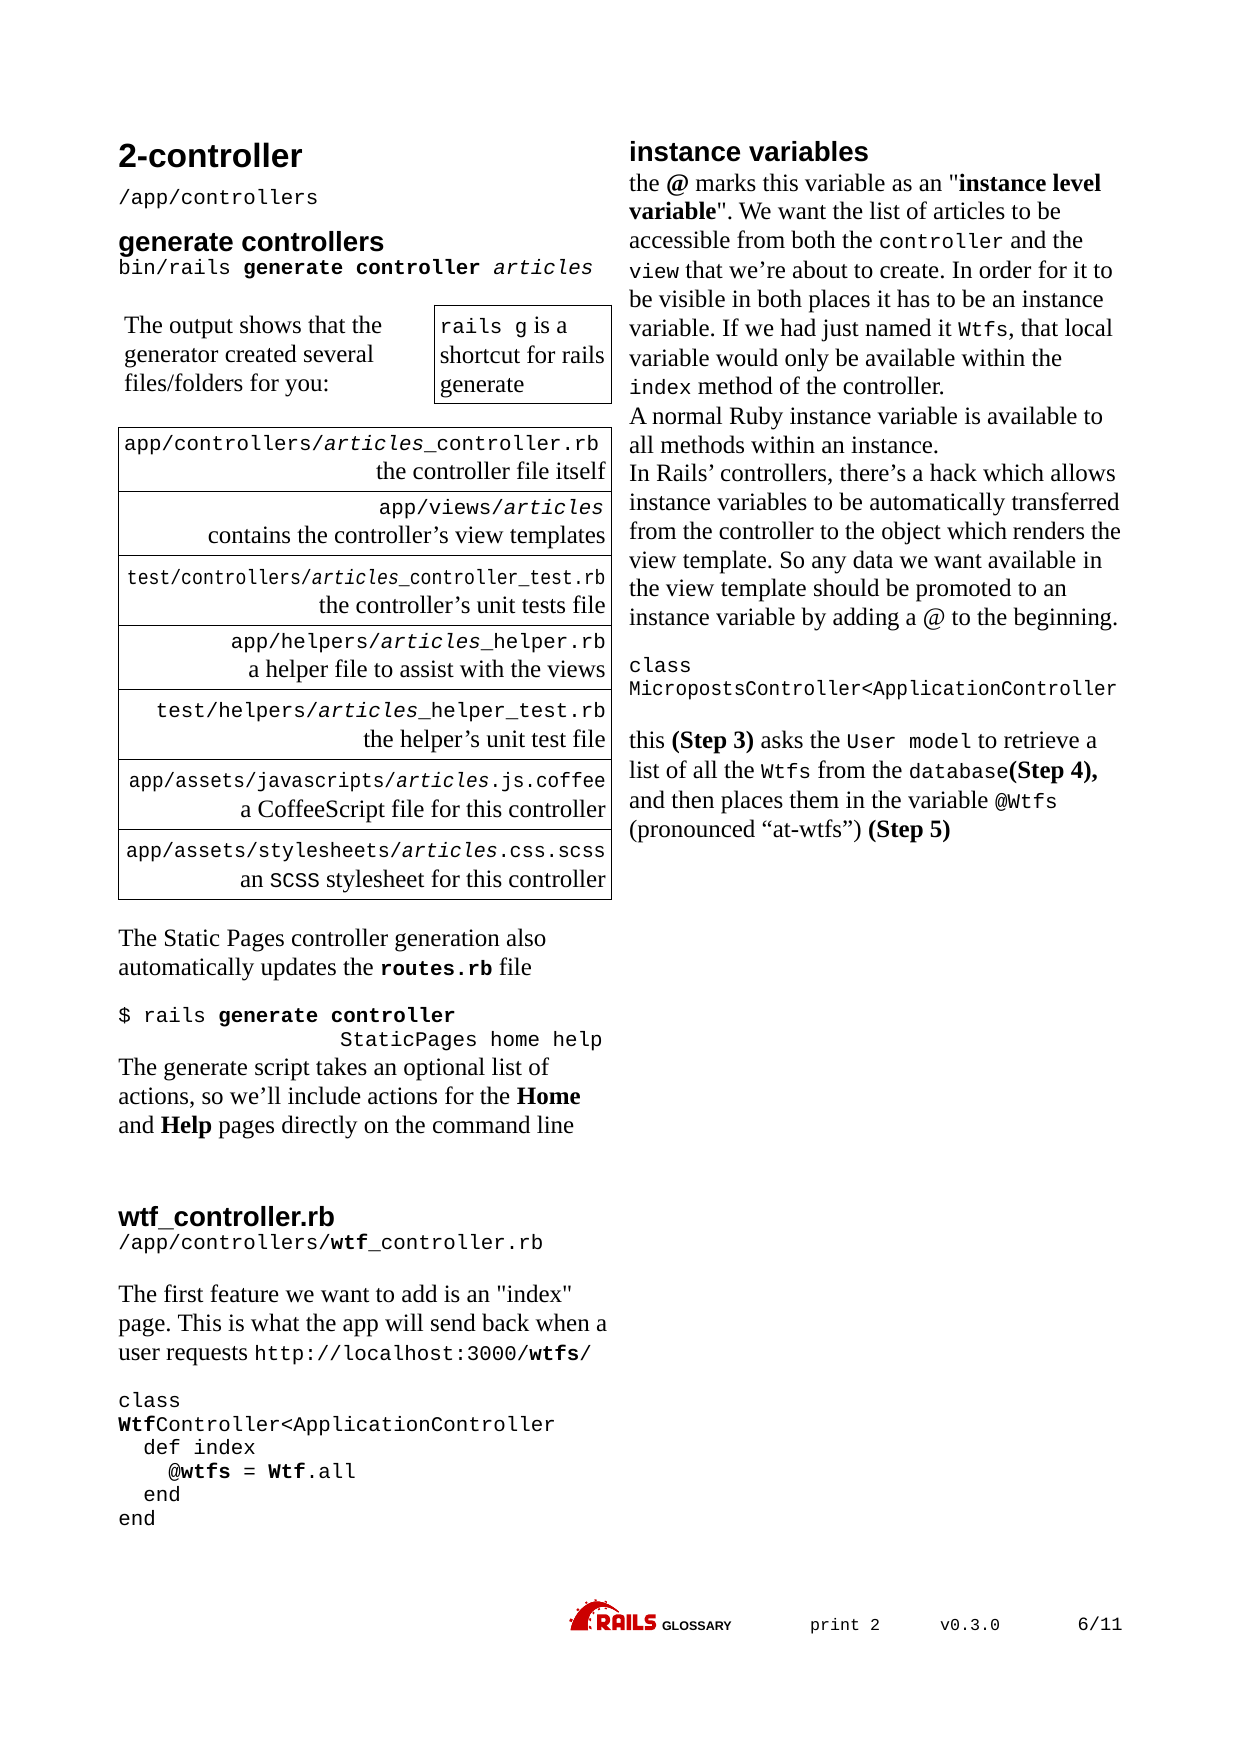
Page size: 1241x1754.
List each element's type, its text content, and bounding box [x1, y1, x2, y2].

text /app/controllers [118, 187, 611, 211]
table_cell app/assets/javascripts/articles.js.coffee a CoffeeScript file for this controller [119, 760, 611, 828]
text In Rails’ controllers, there’s a hack which allows instance variables to be automatically transferred from the controller to the object which renders the view template. So any data we want available in the view template should be promoted to an [629, 458, 1122, 602]
text class WtfController<ApplicationController [118, 1390, 611, 1437]
table_cell app/assets/stylesheets/articles.css.scss an SCSS stylesheet for this controller [119, 830, 611, 899]
subtitle 2-controller [118, 136, 611, 174]
text A normal Ruby instance variable is available to all methods within an instance. [629, 401, 1122, 458]
text $ rails generate controller [118, 1005, 611, 1029]
text The first feature we want to add is an "index" page. This is what the app will send back when a user requests http://localhost:3000/wtfs/ [118, 1279, 611, 1366]
text end [118, 1508, 611, 1532]
table_cell test/helpers/articles_helper_test.rb the helper’s unit test file [119, 690, 611, 759]
table_header The output shows that the generator created several files/folders for you: [118, 305, 434, 403]
table_cell app/views/articles contains the controller’s view templates [119, 492, 611, 555]
text this (Step 3) asks the User model to retrieve a list of all the Wtfs from the database(Step 4), and then places them in the variable @Wtfs (pronounced “at-wtfs”) (Step 5) [629, 726, 1122, 843]
text @wtfs = Wtf.all [118, 1461, 611, 1484]
subtitle instance variables [629, 136, 1122, 168]
text bin/rails generate controller articles [118, 257, 611, 281]
text The Static Pages controller generation also automatically updates the routes.rb file [118, 923, 611, 981]
subtitle wtf_controller.rb [118, 1200, 611, 1232]
table_header rails g is a shortcut for rails generate [435, 306, 611, 403]
table_header app/controllers/articles_controller.rb the controller file itself [119, 428, 611, 491]
text def index [118, 1437, 611, 1461]
table_cell test/controllers/articles_controller_test.rb the controller’s unit tests file [119, 556, 611, 625]
text class MicropostsController<ApplicationController [629, 655, 1122, 702]
subtitle generate controllers [118, 225, 611, 257]
text /app/controllers/wtf_controller.rb [118, 1232, 611, 1256]
text end [118, 1484, 611, 1508]
text instance variable by adding a @ to the beginning. [629, 602, 1122, 631]
text StaticPages home help [118, 1029, 611, 1052]
table_cell app/helpers/articles_helper.rb a helper file to assist with the views [119, 626, 611, 689]
text the @ marks this variable as an "instance level variable". We want the list of articles to be accessible from both the controller and the view that we’re about to create. In order for it to be visible in both places it has to be an instance variable. If we had just named it Wtfs, that local variable would only be available within the index method of the controller. [629, 168, 1122, 401]
text The generate script takes an optional list of actions, so we’ll include actions for the Home and Help pages directly on the command line [118, 1052, 611, 1138]
